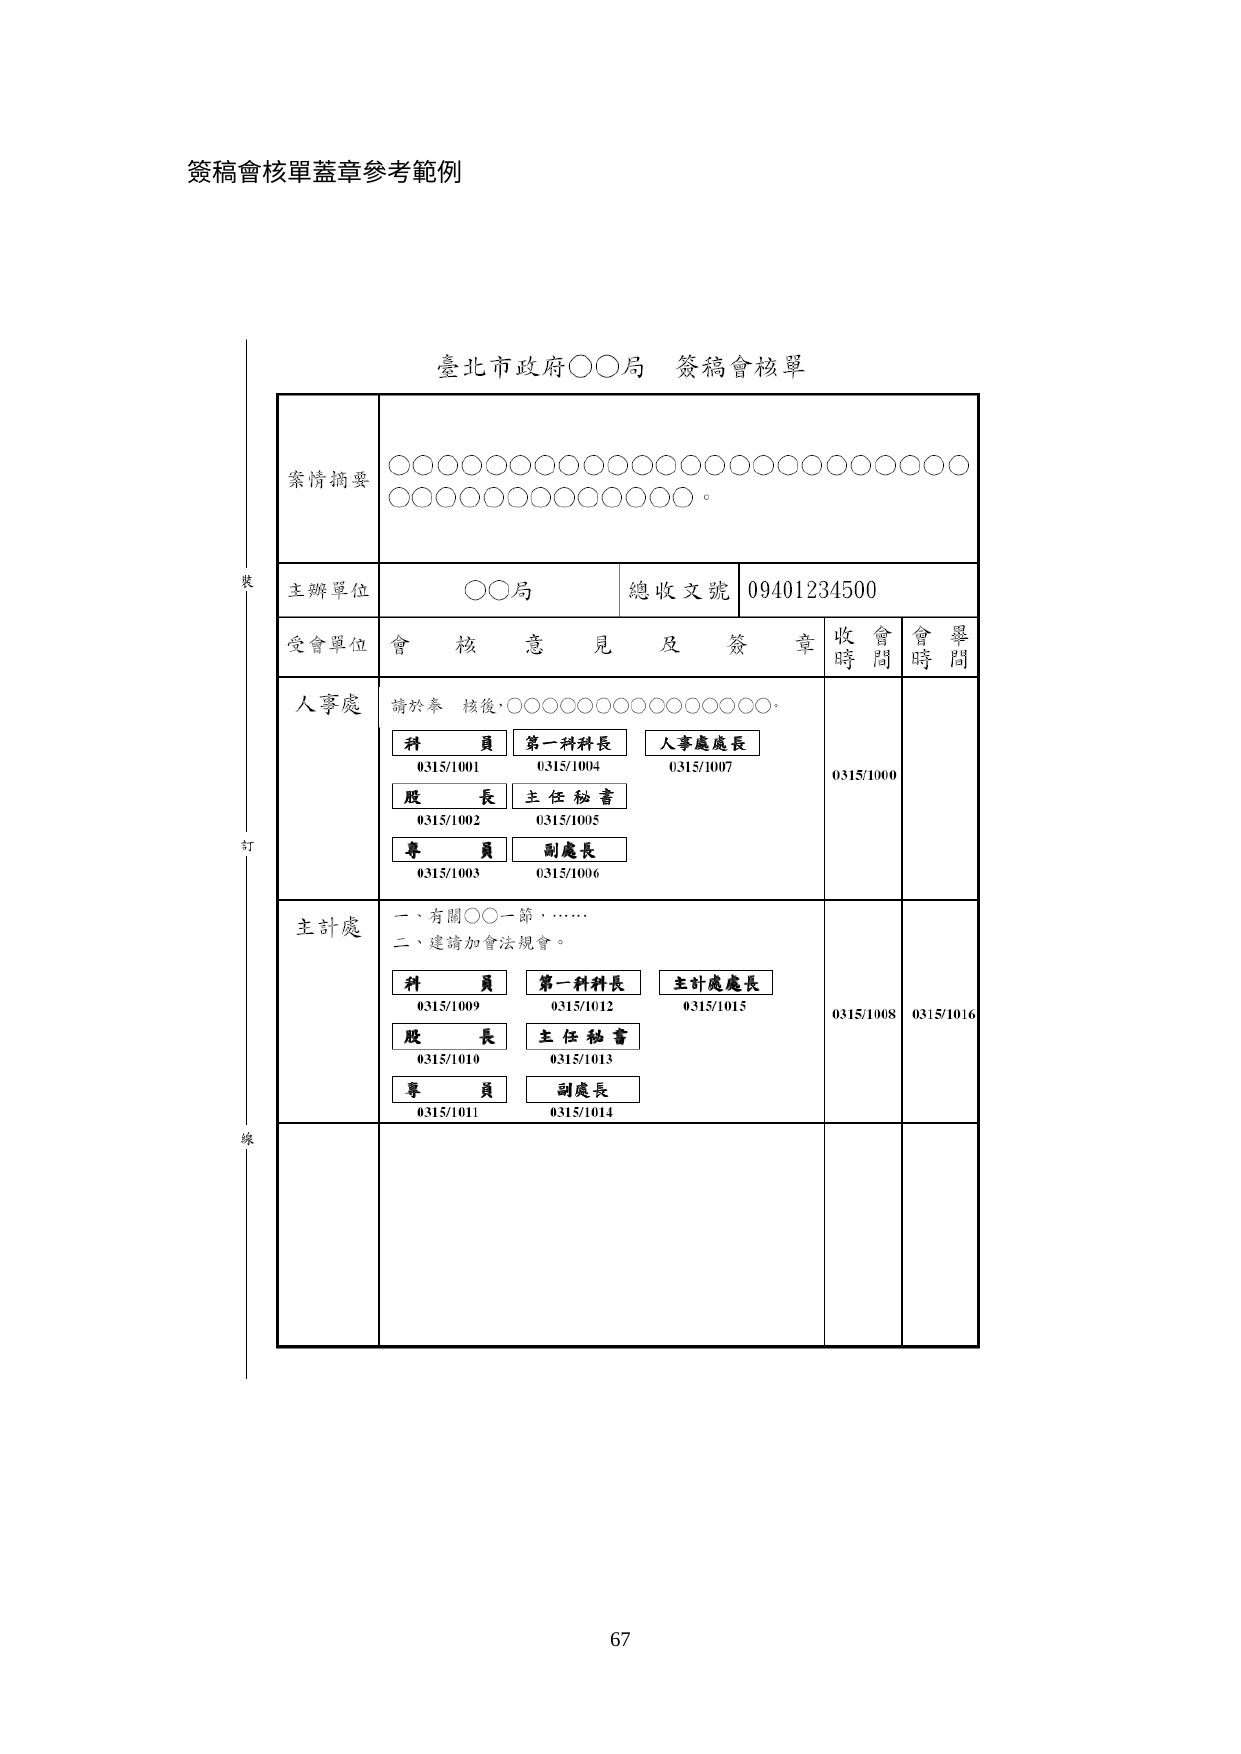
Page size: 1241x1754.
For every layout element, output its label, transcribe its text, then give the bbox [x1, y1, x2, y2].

text 簽稿會核單蓋章參考範例 [187, 150, 1053, 192]
picture [187, 240, 1053, 1393]
